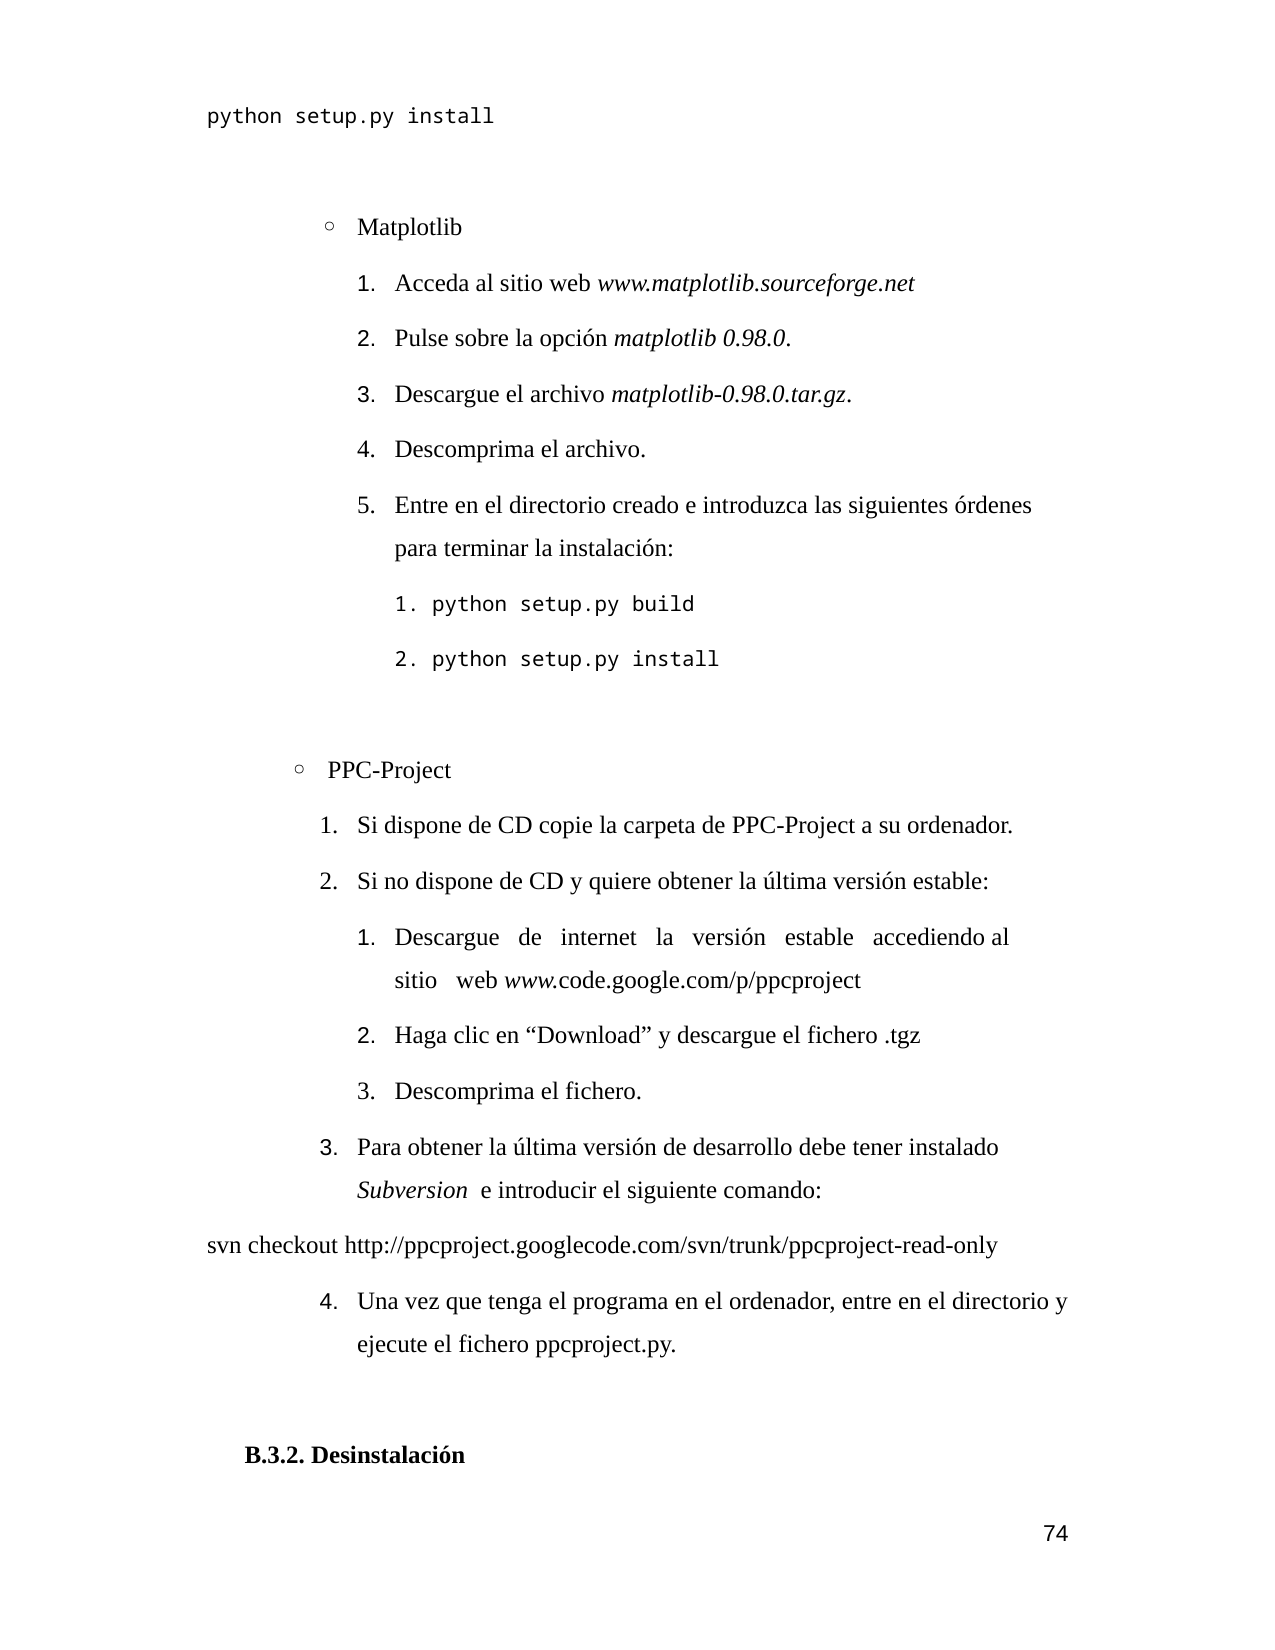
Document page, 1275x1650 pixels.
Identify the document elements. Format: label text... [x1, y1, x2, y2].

list Haga clic en “Download” y descargue el fichero .tgz [357, 1020, 1068, 1049]
list Descomprima el fichero. [357, 1076, 1068, 1105]
list Descargue el archivo matplotlib-0.98.0.tar.gz. [357, 379, 1068, 408]
list Para obtener la última versión de desarrollo debe tener instalado Subversion e introducir el siguiente comando: [319, 1132, 1068, 1203]
list Matplotlib [319, 212, 1068, 241]
list python setup.py build [394, 589, 1068, 617]
list Descargue de internet la versión estable accediendo al sitio web www.code.google.com/p/ppcproject [357, 922, 1068, 993]
list Una vez que tenga el programa en el ordenador, entre en el directorio y ejecute el fichero ppcproject.py. [319, 1286, 1068, 1358]
text B.3.2. Desinstalación [207, 1440, 1068, 1469]
list Entre en el directorio creado e introduzca las siguientes órdenes para terminar la instalación: [357, 490, 1068, 562]
list Descomprima el archivo. [357, 434, 1068, 463]
text svn checkout http://ppcproject.googlecode.com/svn/trunk/ppcproject-read-only [207, 1230, 1068, 1259]
list Si dispone de CD copie la carpeta de PPC-Project a su ordenador. [319, 810, 1068, 839]
list python setup.py install [394, 644, 1068, 672]
list Acceda al sitio web www.matplotlib.sourceforge.net [357, 268, 1068, 296]
list PPC-Project [289, 755, 1068, 783]
text python setup.py install [207, 101, 1068, 130]
list Si no dispone de CD y quiere obtener la última versión estable: [319, 866, 1068, 895]
list Pulse sobre la opción matplotlib 0.98.0. [357, 323, 1068, 352]
